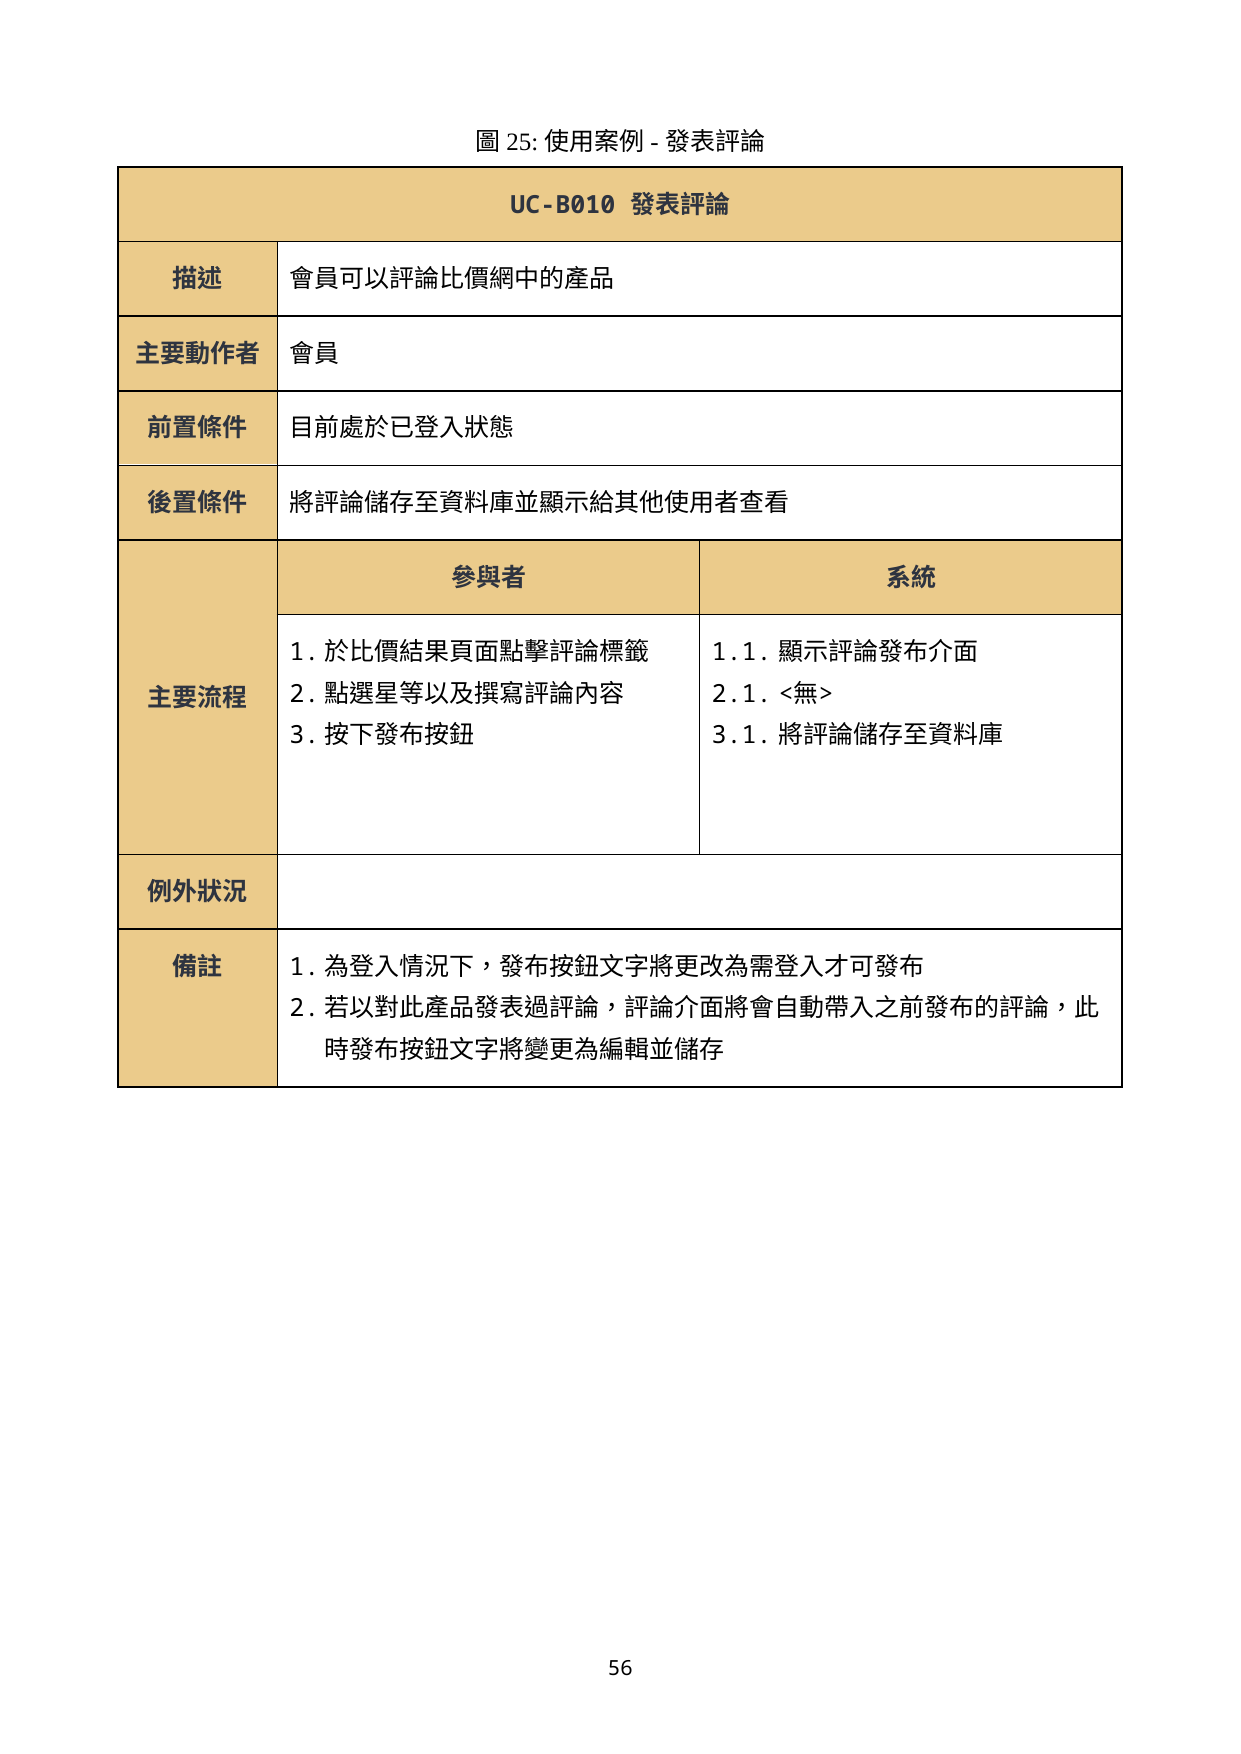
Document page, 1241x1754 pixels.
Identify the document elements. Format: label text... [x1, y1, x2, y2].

table_cell 顯示評論發布介面 <無> 將評論儲存至資料庫 [700, 615, 1121, 854]
table_cell 主要流程 [119, 541, 277, 854]
table_cell 系統 [700, 541, 1121, 614]
table_cell [278, 855, 1121, 928]
table_cell 於比價結果頁面點擊評論標籤 點選星等以及撰寫評論內容 按下發布按鈕 [278, 615, 699, 854]
table_cell 會員可以評論比價網中的產品 [278, 242, 1121, 315]
table_cell 前置條件 [119, 392, 277, 464]
table_cell 主要動作者 [119, 317, 277, 390]
table_cell 備註 [119, 930, 277, 1086]
table_cell 將評論儲存至資料庫並顯示給其他使用者查看 [278, 466, 1121, 539]
table_cell 為登入情況下，發布按鈕文字將更改為需登入才可發布 若以對此產品發表過評論，評論介面將會自動帶入之前發布的評論，此時發布按鈕文字將變更為編輯並儲存 [278, 930, 1121, 1086]
table_cell 例外狀況 [119, 855, 277, 928]
table_cell 參與者 [278, 541, 699, 614]
table_cell 後置條件 [119, 466, 277, 539]
table_cell 目前處於已登入狀態 [278, 392, 1121, 464]
text 圖 25: 使用案例 - 發表評論 [118, 121, 1122, 158]
table_cell 會員 [278, 317, 1121, 390]
table_cell 描述 [119, 242, 277, 315]
table_header UC-B010 發表評論 [119, 168, 1121, 241]
